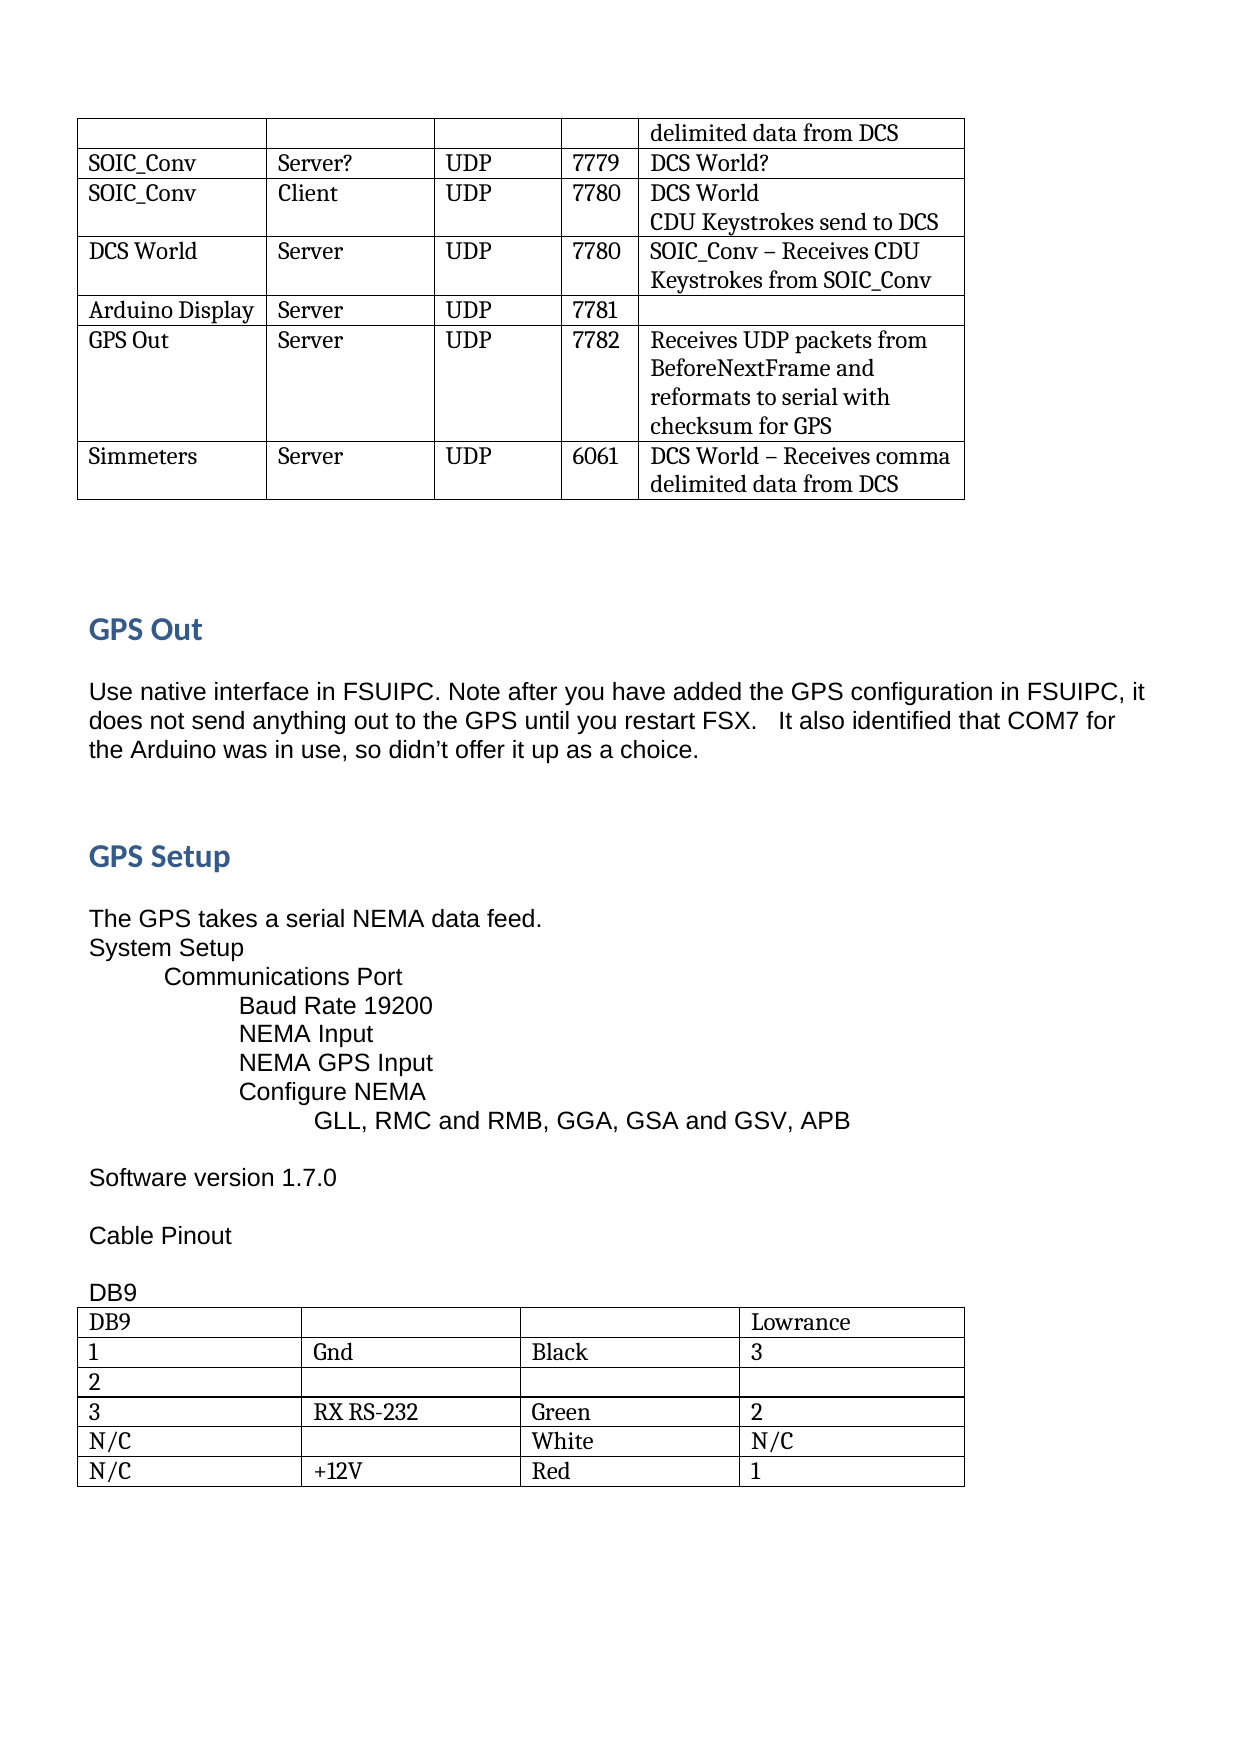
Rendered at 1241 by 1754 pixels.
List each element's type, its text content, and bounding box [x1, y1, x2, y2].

table_cell 3 [78, 1398, 301, 1426]
table_cell [302, 1427, 520, 1456]
table_cell [562, 119, 638, 148]
text Baud Rate 19200 [88, 991, 1152, 1019]
table_cell Server [267, 326, 434, 441]
table_cell Server [267, 442, 434, 499]
table_cell SOIC_Conv [78, 149, 266, 178]
table_cell Black [521, 1338, 739, 1367]
table_cell delimited data from DCS [639, 119, 964, 148]
table_cell GPS Out [78, 326, 266, 441]
table_cell Arduino Display [78, 296, 266, 324]
table_cell 1 [78, 1338, 301, 1367]
table_cell 3 [740, 1338, 964, 1367]
table_cell DCS World? [639, 149, 964, 178]
table_cell [435, 119, 561, 148]
table_cell 1 [740, 1457, 964, 1486]
table_cell Simmeters [78, 442, 266, 499]
text GLL, RMC and RMB, GGA, GSA and GSV, APB [88, 1106, 1152, 1134]
text DB9 [88, 1278, 1152, 1307]
text Software version 1.7.0 [88, 1163, 1152, 1192]
table_cell UDP [435, 149, 561, 178]
table_cell UDP [435, 442, 561, 499]
table_cell DCS World CDU Keystrokes send to DCS [639, 179, 964, 236]
table_cell UDP [435, 237, 561, 295]
table_cell UDP [435, 179, 561, 236]
text The GPS takes a serial NEMA data feed. [88, 904, 1152, 933]
table_cell Gnd [302, 1338, 520, 1367]
table_cell N/C [740, 1427, 964, 1456]
table_cell White [521, 1427, 739, 1456]
table_cell Server [267, 237, 434, 295]
subtitle GPS Out [88, 608, 1152, 648]
table_cell DCS World [78, 237, 266, 295]
table_cell 7780 [562, 179, 638, 236]
subtitle GPS Setup [88, 835, 1152, 876]
table_cell Red [521, 1457, 739, 1486]
table_cell N/C [78, 1457, 301, 1486]
text Cable Pinout [88, 1221, 1152, 1249]
table_header DB9 [78, 1308, 301, 1337]
table_cell DCS World – Receives comma delimited data from DCS [639, 442, 964, 499]
table_cell [302, 1368, 520, 1396]
text System Setup [88, 933, 1152, 962]
table_cell 2 [78, 1368, 301, 1396]
table_cell SOIC_Conv [78, 179, 266, 236]
text NEMA GPS Input [88, 1048, 1152, 1077]
table_cell +12V [302, 1457, 520, 1486]
table_cell N/C [78, 1427, 301, 1456]
table_header Lowrance [740, 1308, 964, 1337]
table_cell [639, 296, 964, 324]
text Use native interface in FSUIPC. Note after you have added the GPS configuration in FSUIPC, it does not send anything out to the GPS until you restart FSX. It also identified that COM7 for the Arduino was in use, so didn’t offer it up as a choice. [88, 677, 1152, 763]
table_cell [267, 119, 434, 148]
table_cell 7782 [562, 326, 638, 441]
text Communications Port [88, 962, 1152, 991]
text NEMA Input [88, 1019, 1152, 1048]
table_cell RX RS-232 [302, 1398, 520, 1426]
table_cell 2 [740, 1398, 964, 1426]
table_cell Client [267, 179, 434, 236]
table_cell [521, 1368, 739, 1396]
table_cell UDP [435, 326, 561, 441]
text Configure NEMA [88, 1077, 1152, 1106]
table_cell 6061 [562, 442, 638, 499]
table_cell [78, 119, 266, 148]
table_cell 7780 [562, 237, 638, 295]
table_header [302, 1308, 520, 1337]
table_cell 7781 [562, 296, 638, 324]
table_cell UDP [435, 296, 561, 324]
table_cell Server [267, 296, 434, 324]
table_header [521, 1308, 739, 1337]
table_cell 7779 [562, 149, 638, 178]
table_cell Green [521, 1398, 739, 1426]
table_cell SOIC_Conv – Receives CDU Keystrokes from SOIC_Conv [639, 237, 964, 295]
table_cell Server? [267, 149, 434, 178]
table_cell [740, 1368, 964, 1396]
table_cell Receives UDP packets from BeforeNextFrame and reformats to serial with checksum for GPS [639, 326, 964, 441]
